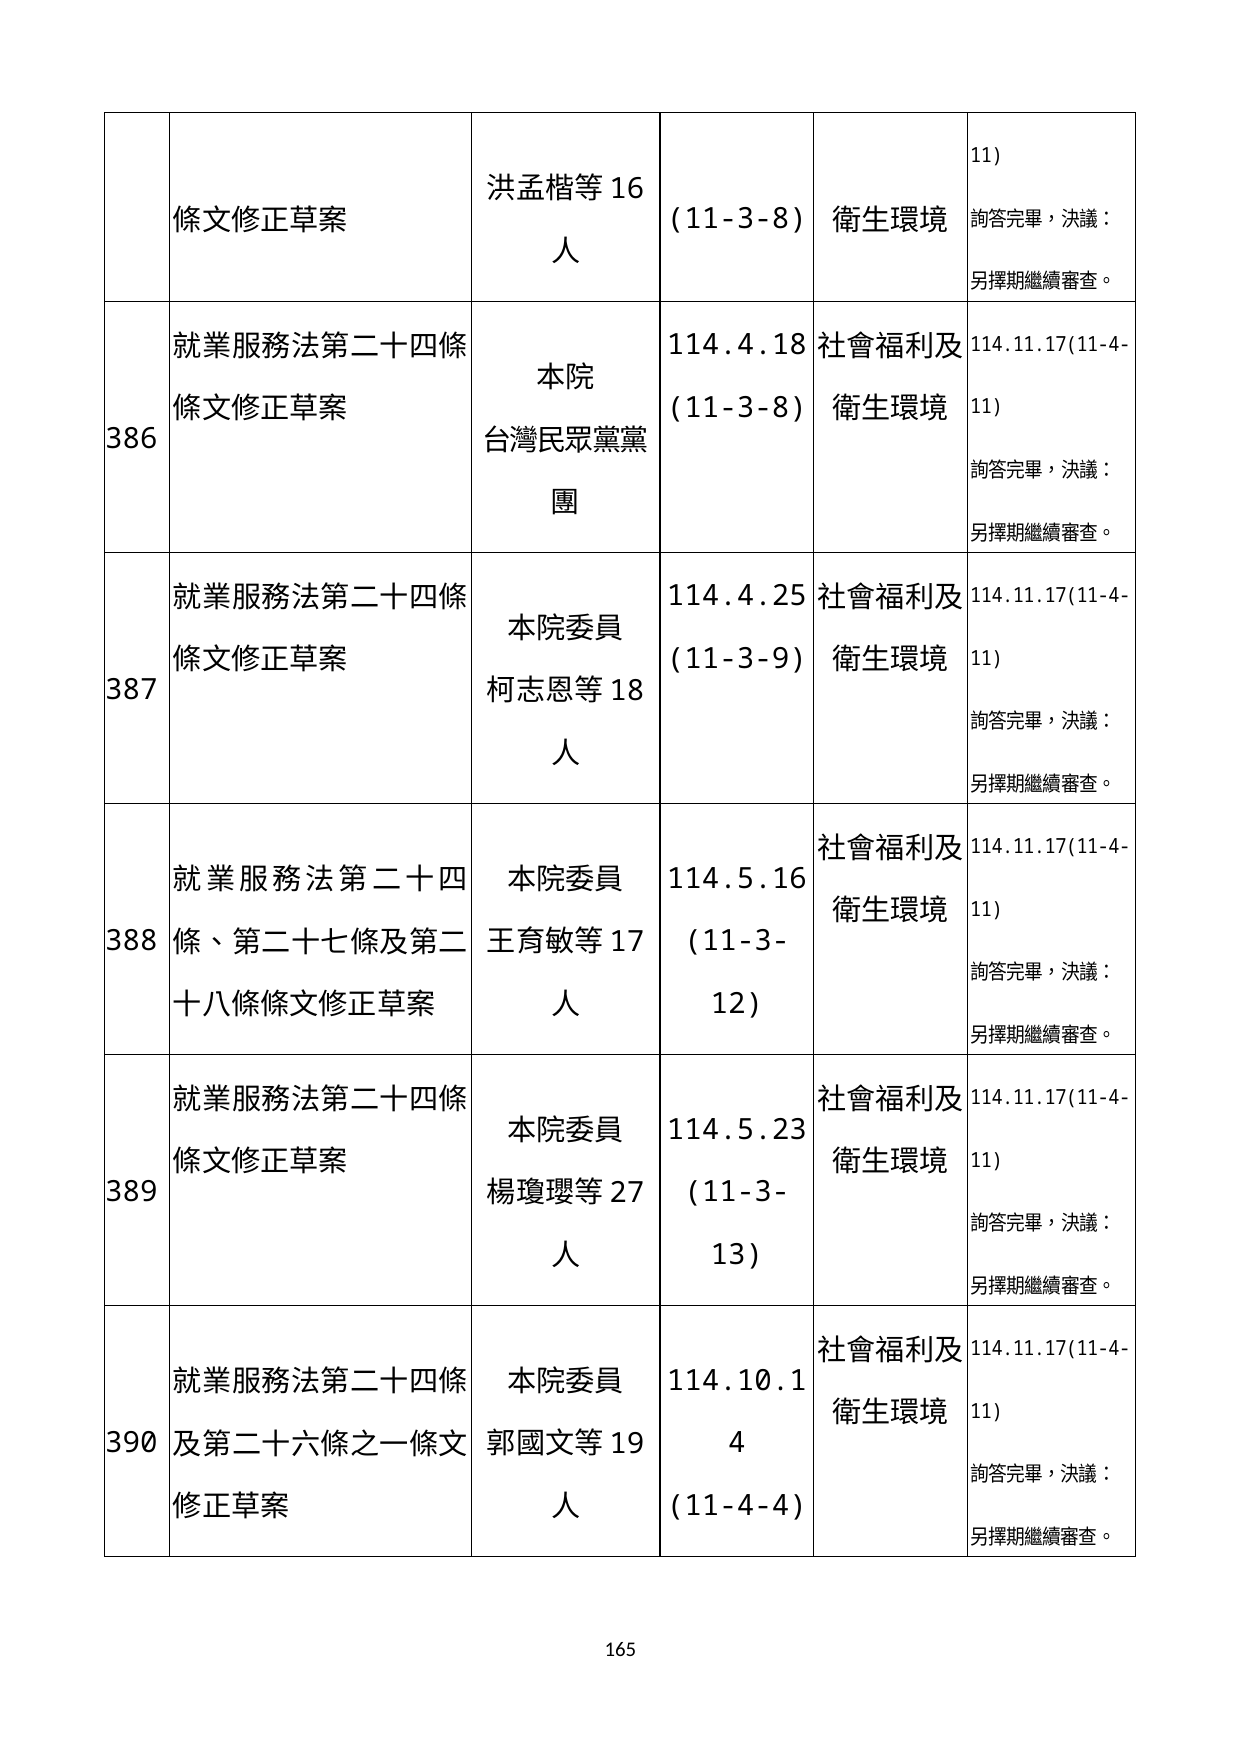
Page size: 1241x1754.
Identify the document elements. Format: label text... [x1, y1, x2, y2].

table_cell 社會福利及衛生環境 [814, 302, 967, 552]
table_cell (11-3-8) [661, 113, 813, 301]
table_cell 就業服務法第二十四條及第二十六條之一條文修正草案 [170, 1306, 471, 1556]
table_cell 就業服務法第二十四條、第二十七條及第二十八條條文修正草案 [170, 804, 471, 1054]
table_cell 條文修正草案 [170, 113, 471, 301]
table_cell 114.5.23 (11-3-13) [661, 1055, 813, 1305]
table_cell 社會福利及衛生環境 [814, 1306, 967, 1556]
table_cell 114.4.25 (11-3-9) [661, 553, 813, 803]
table_cell 114.11.17(11-4-11) 詢答完畢，決議：另擇期繼續審查。 [968, 1055, 1135, 1305]
table_cell 本院委員 柯志恩等18人 [472, 553, 659, 803]
table_cell 114.4.18 (11-3-8) [661, 302, 813, 552]
table_cell 就業服務法第二十四條條文修正草案 [170, 1055, 471, 1305]
table_cell 11) 詢答完畢，決議：另擇期繼續審查。 [968, 113, 1135, 301]
table_cell 社會福利及衛生環境 [814, 553, 967, 803]
table_cell [105, 804, 169, 1054]
table_cell 本院委員 郭國文等19人 [472, 1306, 659, 1556]
table_cell 114.11.17(11-4-11) 詢答完畢，決議：另擇期繼續審查。 [968, 553, 1135, 803]
table_cell 洪孟楷等16人 [472, 113, 659, 301]
table_cell 本院委員 楊瓊瓔等27人 [472, 1055, 659, 1305]
table_cell [105, 113, 169, 301]
table_cell 衛生環境 [814, 113, 967, 301]
table_cell 社會福利及衛生環境 [814, 1055, 967, 1305]
table_cell 本院 台灣民眾黨黨團 [472, 302, 659, 552]
table_cell [105, 553, 169, 803]
table_cell 114.10.14 (11-4-4) [661, 1306, 813, 1556]
table_cell 社會福利及衛生環境 [814, 804, 967, 1054]
table_cell 114.11.17(11-4-11) 詢答完畢，決議：另擇期繼續審查。 [968, 1306, 1135, 1556]
table_cell [105, 302, 169, 552]
table_cell [105, 1055, 169, 1305]
table_cell 114.11.17(11-4-11) 詢答完畢，決議：另擇期繼續審查。 [968, 302, 1135, 552]
table_cell 114.5.16 (11-3-12) [661, 804, 813, 1054]
table_cell 本院委員 王育敏等17人 [472, 804, 659, 1054]
table_cell 就業服務法第二十四條條文修正草案 [170, 302, 471, 552]
table_cell 就業服務法第二十四條條文修正草案 [170, 553, 471, 803]
table_cell 114.11.17(11-4-11) 詢答完畢，決議：另擇期繼續審查。 [968, 804, 1135, 1054]
table_cell [105, 1306, 169, 1556]
